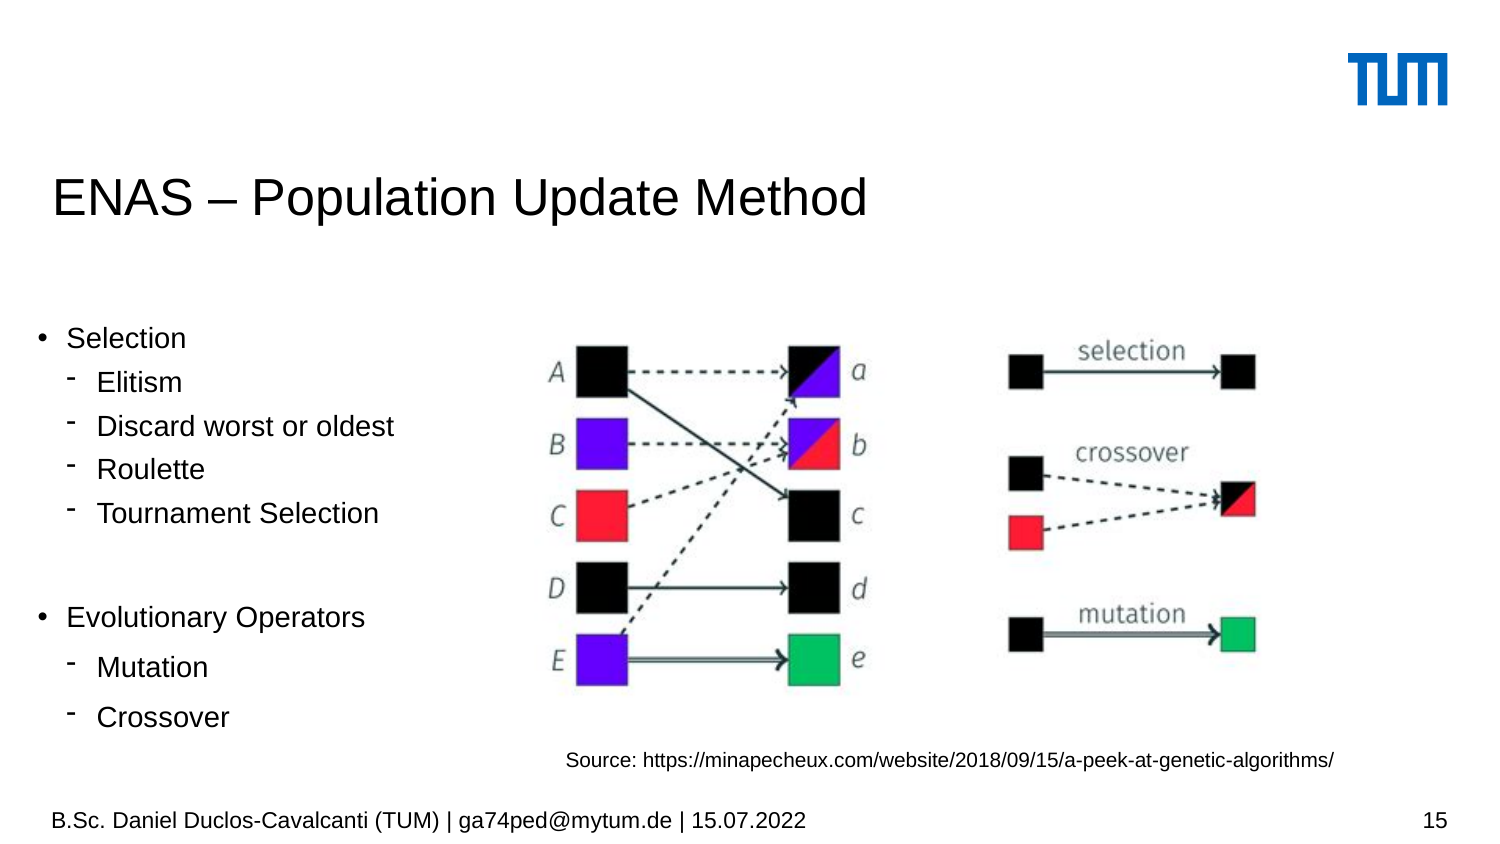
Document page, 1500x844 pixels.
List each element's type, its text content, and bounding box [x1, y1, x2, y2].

title ENAS – Population Update Method [52, 159, 1449, 227]
slide_number [1112, 796, 1448, 842]
list Selection Elitism Discard worst or oldest Roulette Tournament Selection Evolutionary Operators Mutation Crossover Source: https://minapecheux.com/website/2018/09/15/a-peek-at-genetic-algorithms/ [37, 279, 1434, 788]
picture [534, 320, 1276, 713]
footer B.Sc. Daniel Duclos-Cavalcanti (TUM) | ga74ped@mytum.de | 15.07.2022 [51, 796, 1112, 842]
